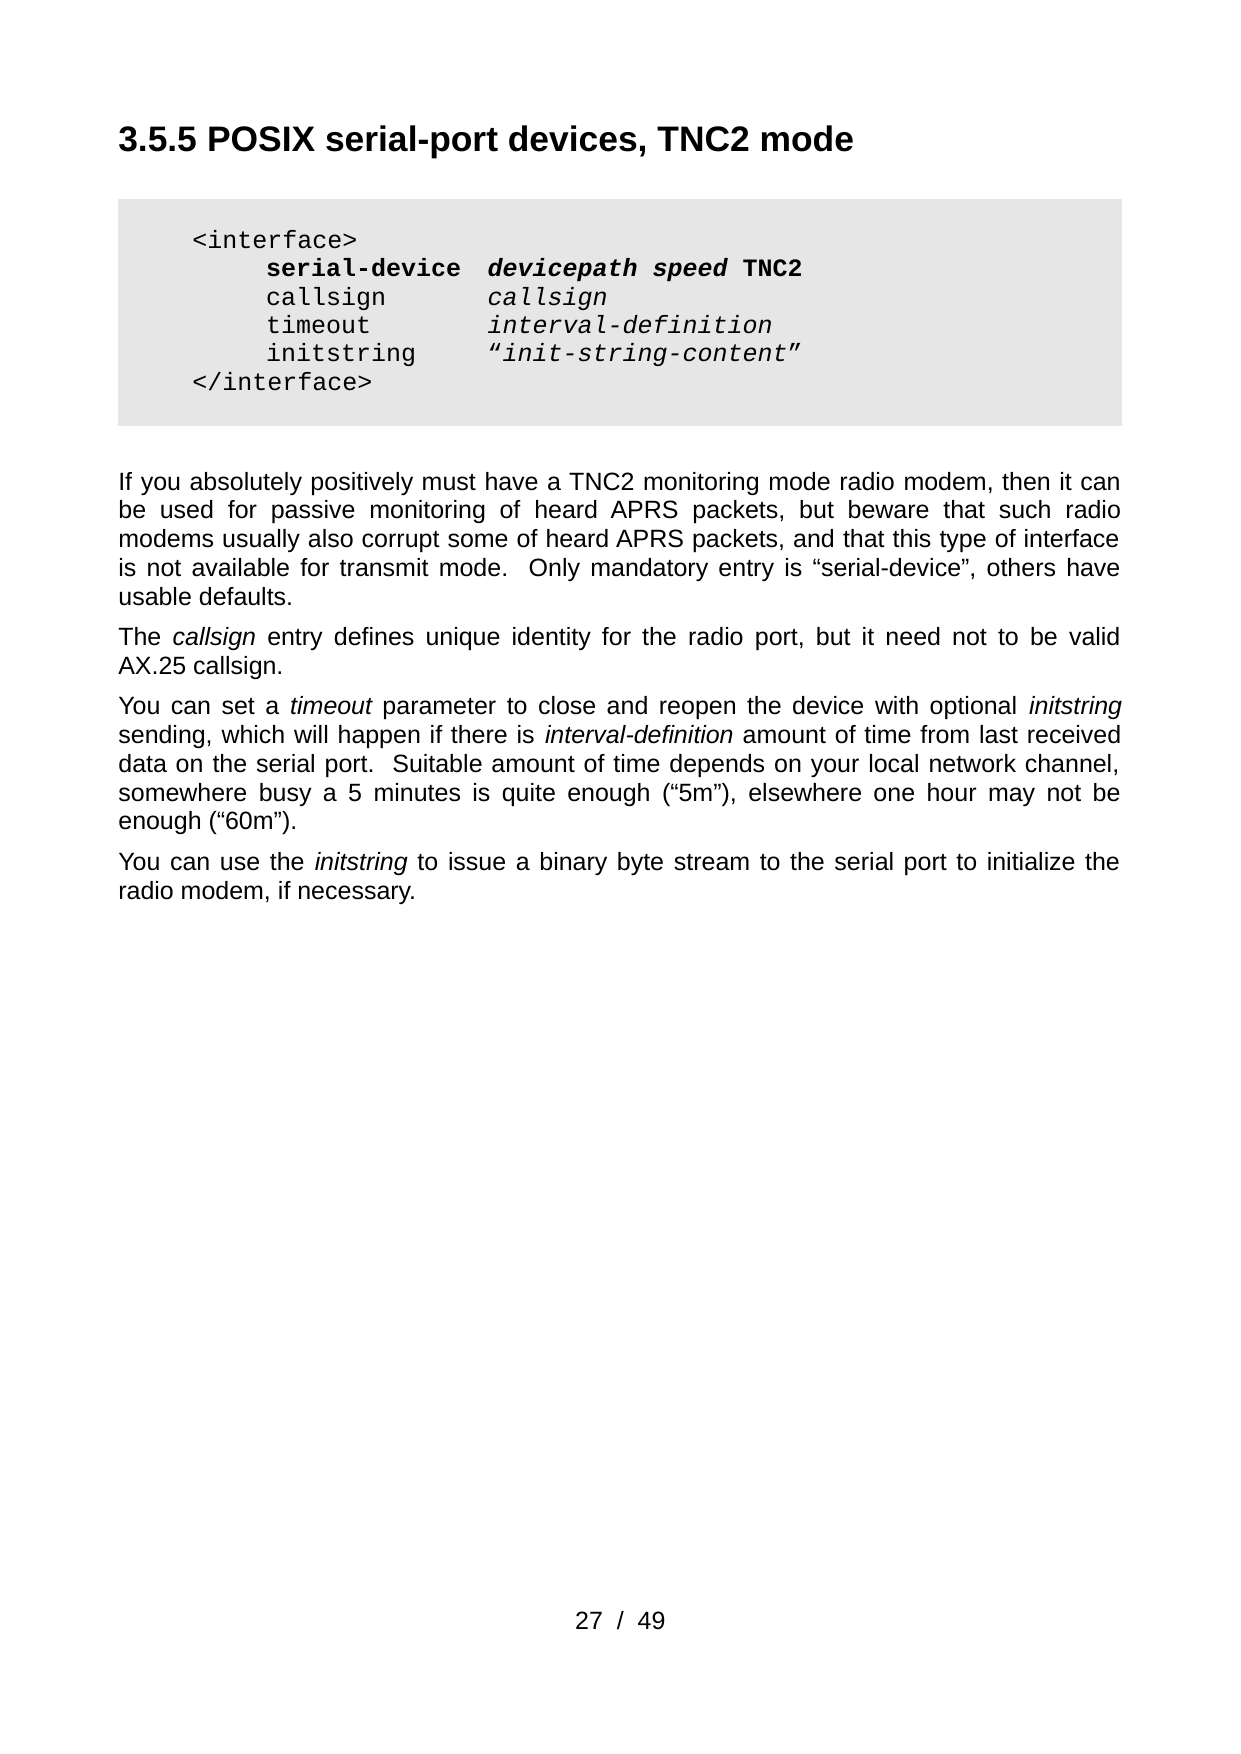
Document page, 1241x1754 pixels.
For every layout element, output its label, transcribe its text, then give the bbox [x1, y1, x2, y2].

text You can set a timeout parameter to close and reopen the device with optional initstring sending, which will happen if there is interval-definition amount of time from last received data on the serial port. Suitable amount of time depends on your local network channel, somewhere busy a 5 minutes is quite enough (“5m”), elsewhere one hour may not be enough (“60m”). [118, 691, 1122, 835]
subtitle POSIX serial-port devices, TNC2 mode [118, 118, 1122, 159]
text If you absolutely positively must have a TNC2 monitoring mode radio modem, then it can be used for passive monitoring of heard APRS packets, but beware that such radio modems usually also corrupt some of heard APRS packets, and that this type of interface is not available for transmit mode. Only mandatory entry is “serial-device”, others have usable defaults. [118, 467, 1122, 610]
text callsign callsign [118, 284, 1122, 313]
text timeout interval-definition [118, 313, 1122, 341]
text <interface> [118, 228, 1122, 256]
text initstring “init-string-content” [118, 341, 1122, 369]
text </interface> [118, 369, 1122, 398]
text You can use the initstring to issue a binary byte stream to the serial port to initialize the radio modem, if necessary. [118, 847, 1122, 904]
text serial-device devicepath speed TNC2 [118, 256, 1122, 284]
text The callsign entry defines unique identity for the radio port, but it need not to be valid AX.25 callsign. [118, 622, 1122, 679]
